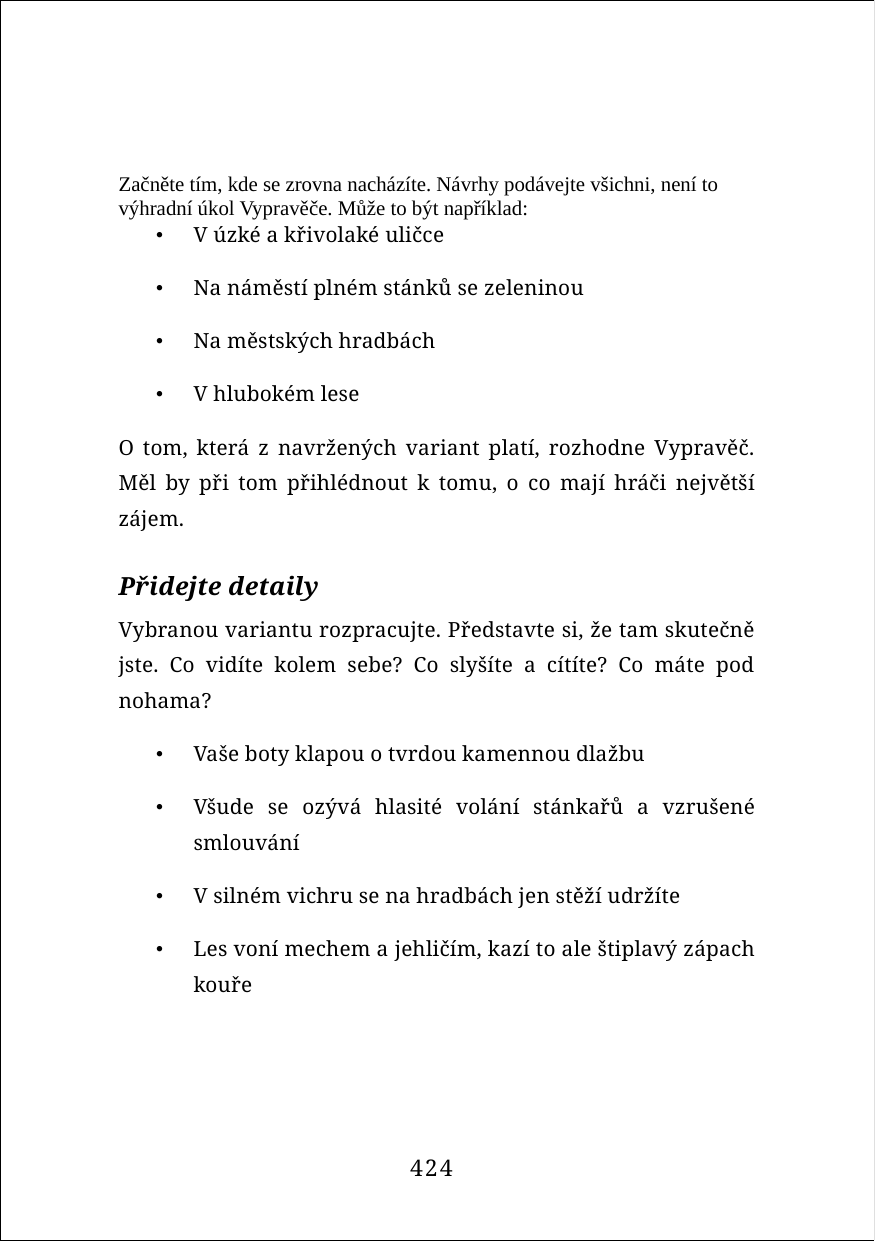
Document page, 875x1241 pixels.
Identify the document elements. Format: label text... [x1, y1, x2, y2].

list V silném vichru se na hradbách jen stěží udržíte [156, 881, 756, 909]
list Les voní mechem a jehličím, kazí to ale štiplavý zápach kouře [156, 934, 756, 998]
list Na městských hradbách [156, 326, 756, 355]
text Vybranou variantu rozpracujte. Představte si, že tam skutečně jste. Co vidíte kolem sebe? Co slyšíte a cítíte? Co máte pod nohama? [118, 615, 756, 714]
subtitle Přidejte detaily [118, 569, 756, 603]
list V hlubokém lese [156, 379, 756, 408]
text Začněte tím, kde se zrovna nacházíte. Návrhy podávejte všichni, není to výhradní úkol Vypravěče. Může to být například: [118, 172, 756, 220]
list V úzké a křivolaké uličce [156, 220, 756, 248]
list Na náměstí plném stánků se zeleninou [156, 273, 756, 302]
list Všude se ozývá hlasité volání stánkařů a vzrušené smlouvání [156, 792, 756, 856]
list Vaše boty klapou o tvrdou kamennou dlažbu [156, 739, 756, 767]
text O tom, která z navržených variant platí, rozhodne Vypravěč. Měl by při tom přihlédnout k tomu, o co mají hráči největší zájem. [118, 433, 756, 532]
